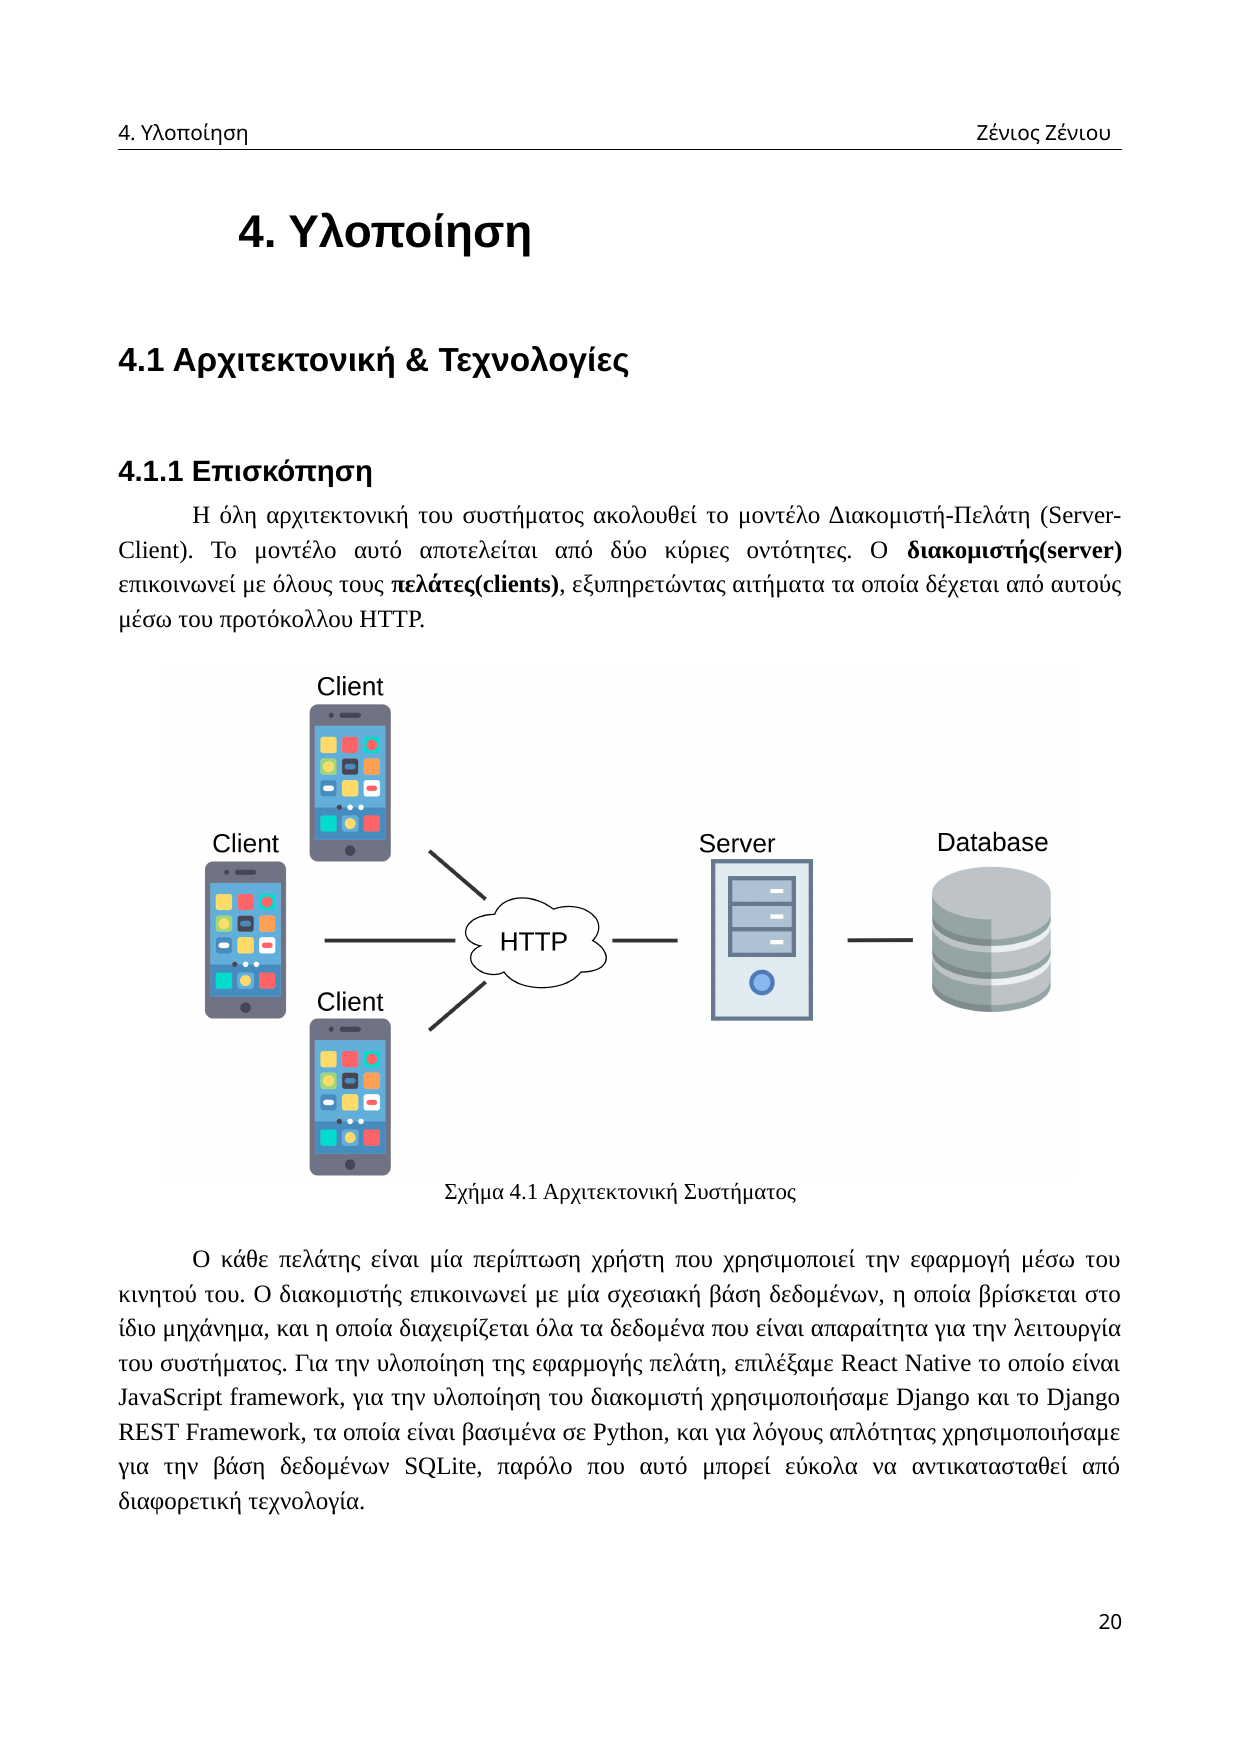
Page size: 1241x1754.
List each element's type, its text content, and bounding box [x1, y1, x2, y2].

text Η όλη αρχιτεκτονική του συστήματος ακολουθεί το μοντέλο Διακομιστή-Πελάτη (Server-Client). Το μοντέλο αυτό αποτελείται από δύο κύριες οντότητες. Ο διακομιστής(server) επικοινωνεί με όλους τους πελάτες(clients), εξυπηρετώντας αιτήματα τα οποία δέχεται από αυτούς μέσω του προτόκολλου HTTP. [118, 501, 1122, 633]
subtitle 4.1 Αρχιτεκτονική & Τεχνολογίες [118, 340, 1122, 378]
subtitle 4. Υλοποίηση [118, 205, 1122, 257]
picture [167, 665, 1073, 1178]
subtitle 4.1.1 Επισκόπηση [118, 454, 1122, 488]
text Ο κάθε πελάτης είναι μία περίπτωση χρήστη που χρησιμοποιεί την εφαρμογή μέσω του κινητού του. Ο διακομιστής επικοινωνεί με μία σχεσιακή βάση δεδομένων, η οποία βρίσκεται στο ίδιο μηχάνημα, και η οποία διαχειρίζεται όλα τα δεδομένα που είναι απαραίτητα για την λειτουργία του συστήματος. Για την υλοποίηση της εφαρμογής πελάτη, επιλέξαμε React Native το οποίο είναι JavaScript framework, για την υλοποίηση του διακομιστή χρησιμοποιήσαμε Django και το Django REST Framework, τα οποία είναι βασιμένα σε Python, και για λόγους απλότητας χρησιμοποιήσαμε για την βάση δεδομένων SQLite, παρόλο που αυτό μπορεί εύκολα να αντικατασταθεί από διαφορετική τεχνολογία. [118, 653, 1122, 1514]
text Σχήμα 4.1 Αρχιτεκτονική Συστήματος [143, 1178, 1097, 1204]
